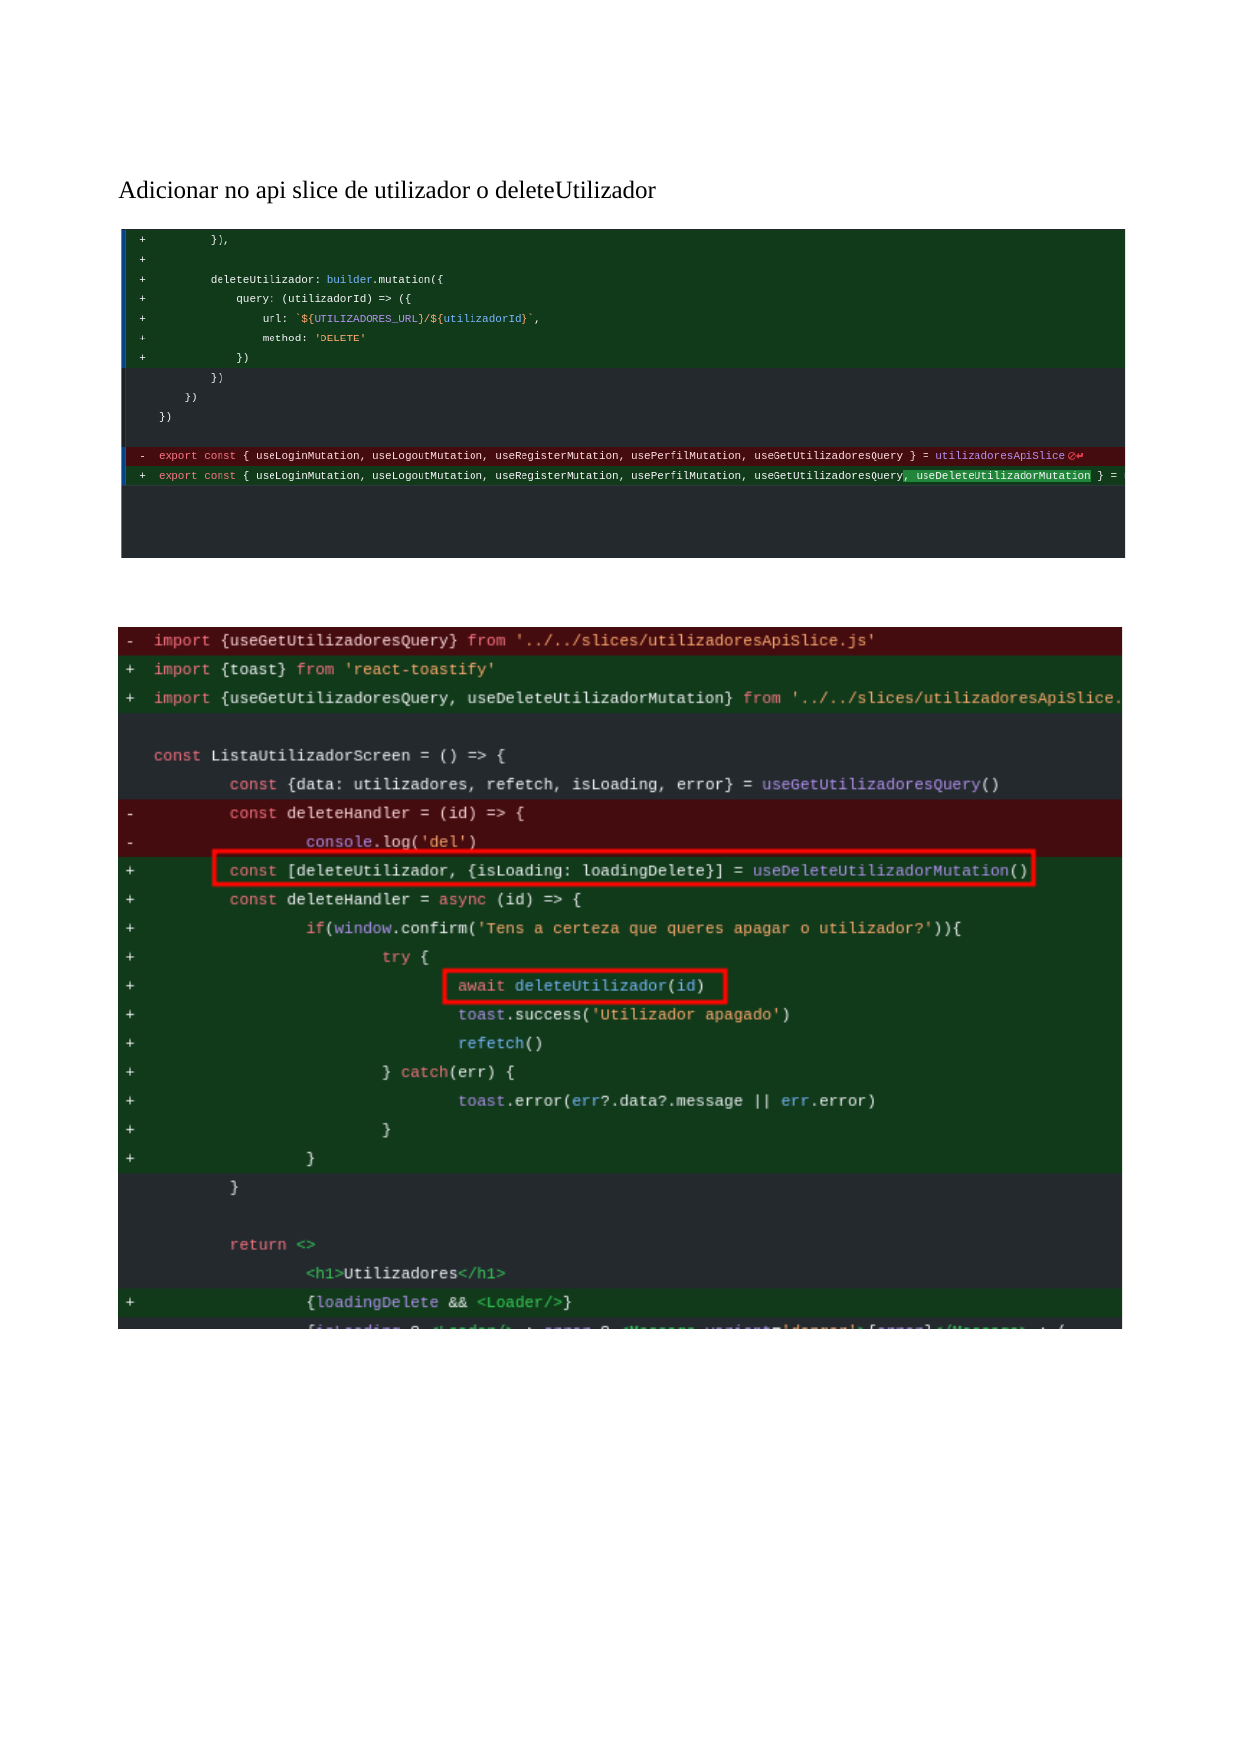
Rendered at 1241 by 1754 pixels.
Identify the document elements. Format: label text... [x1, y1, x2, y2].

text Adicionar no api slice de utilizador o deleteUtilizador [118, 176, 1122, 204]
picture [121, 229, 1126, 558]
picture [118, 627, 1123, 1329]
